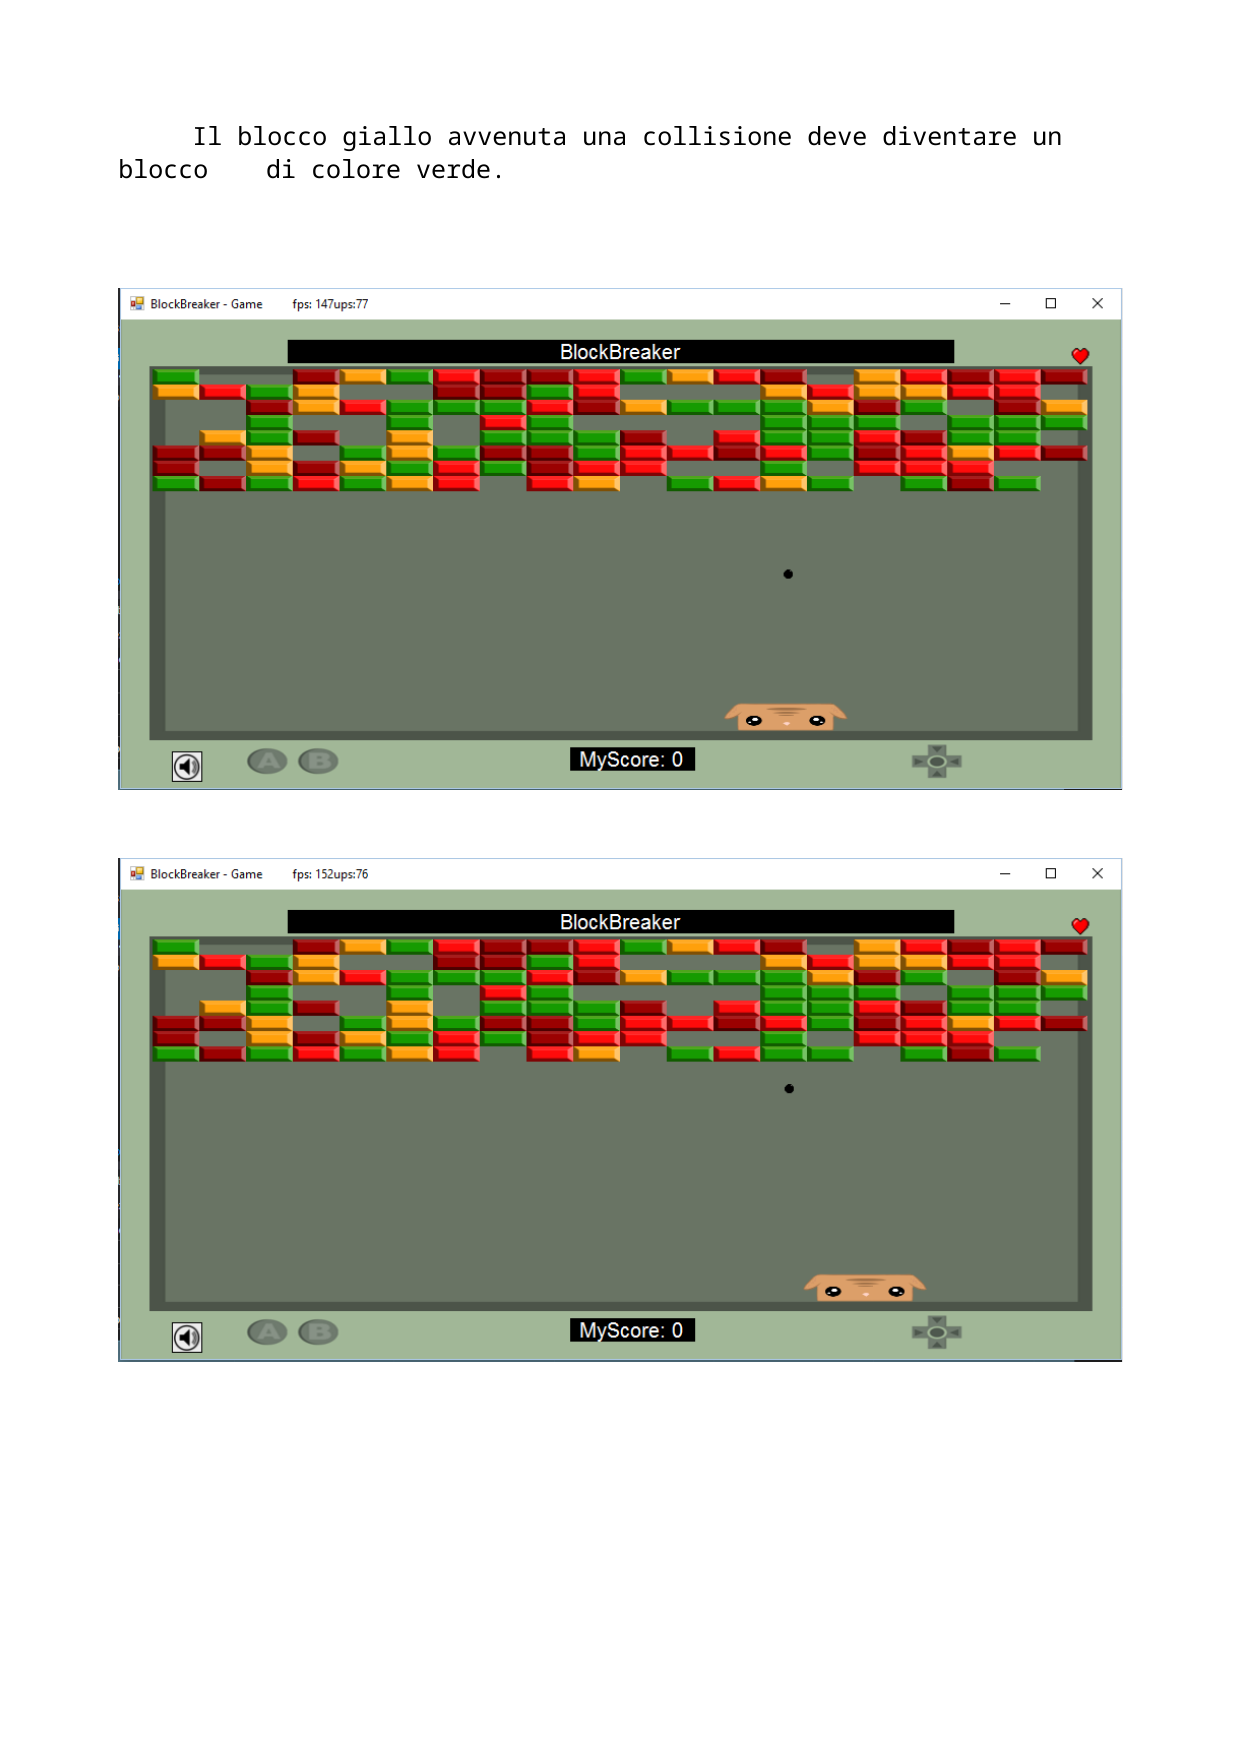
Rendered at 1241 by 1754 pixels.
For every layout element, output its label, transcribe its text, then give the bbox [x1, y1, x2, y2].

picture [118, 858, 1123, 1362]
text Il blocco giallo avvenuta una collisione deve diventare un blocco di colore verde. [118, 118, 1122, 186]
picture [118, 288, 1123, 790]
